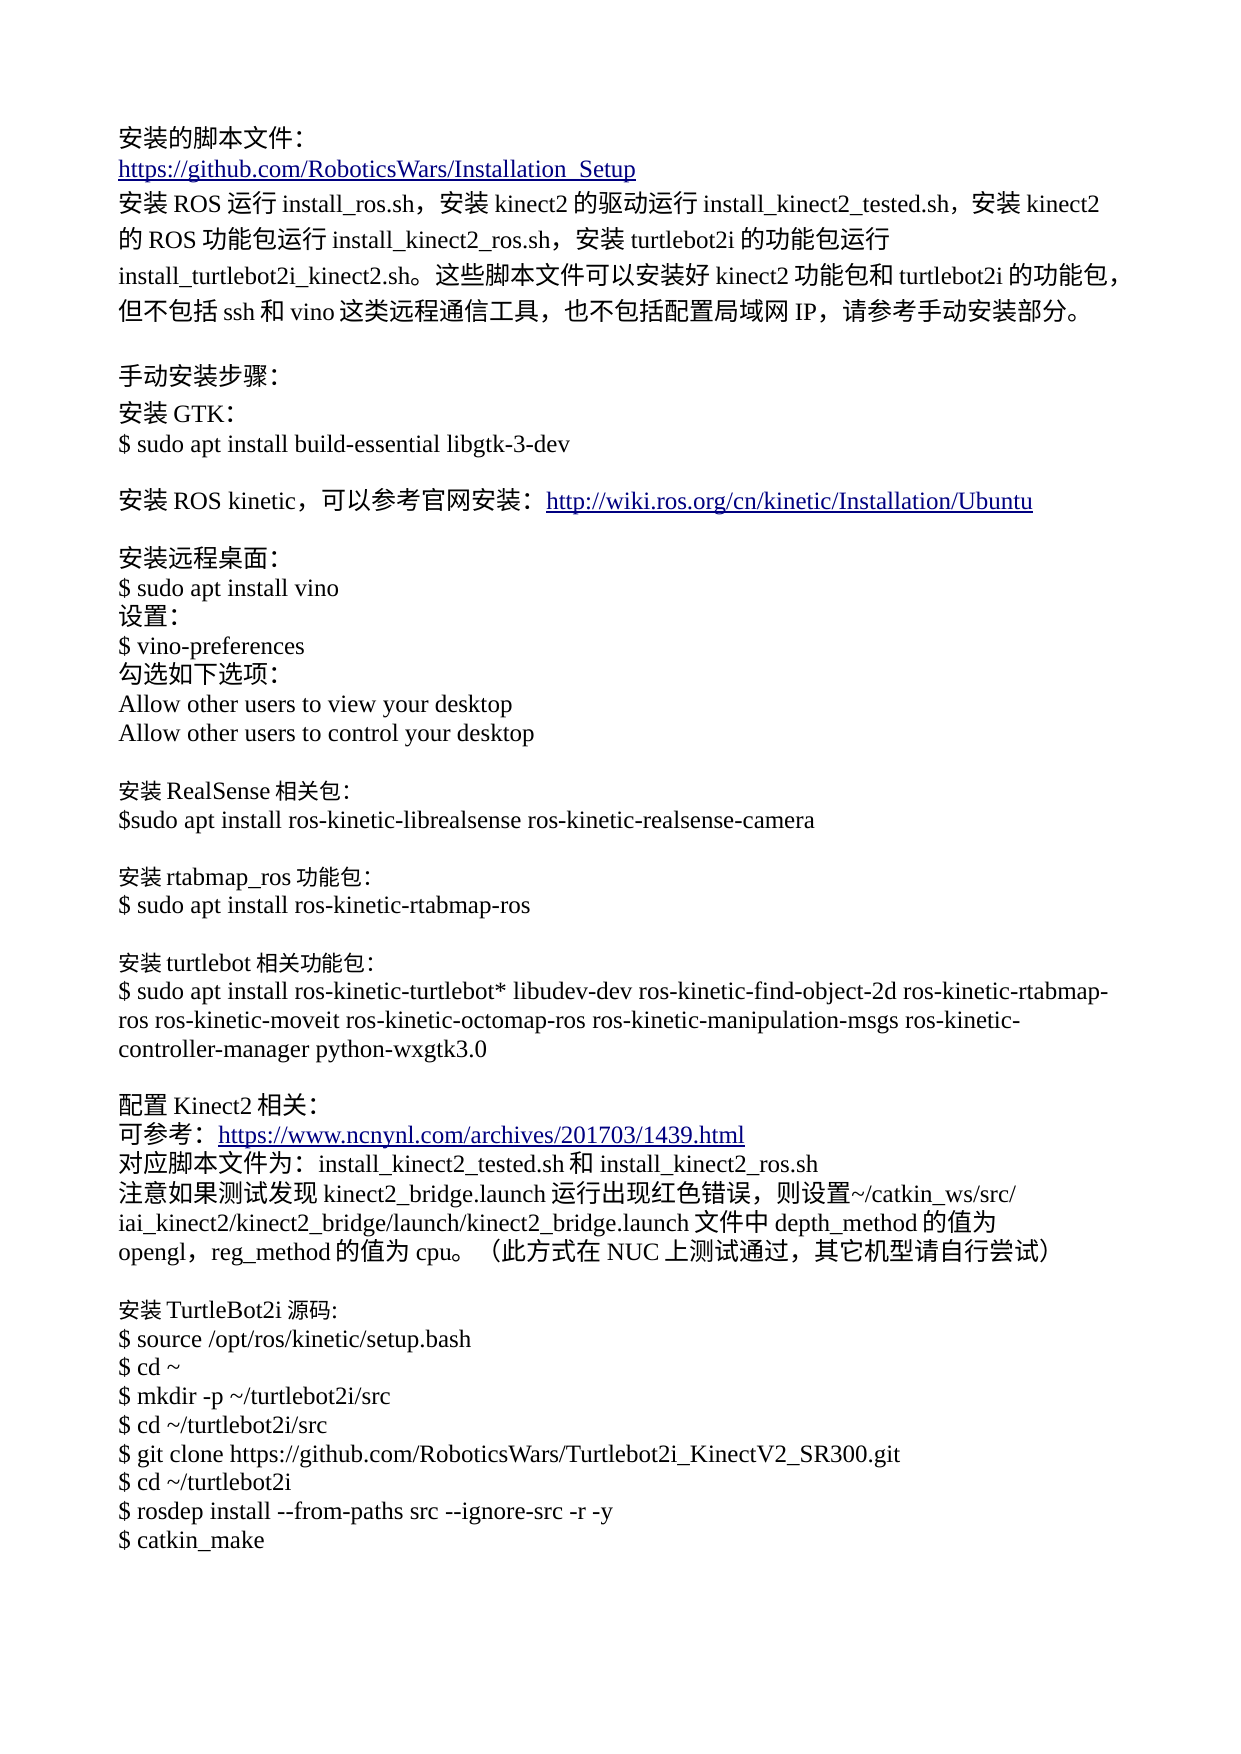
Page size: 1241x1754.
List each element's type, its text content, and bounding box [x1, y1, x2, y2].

text 安装ROS运行install_ros.sh，安装kinect2的驱动运行install_kinect2_tested.sh，安装kinect2的ROS功能包运行install_kinect2_ros.sh，安装turtlebot2i的功能包运行install_turtlebot2i_kinect2.sh。这些脚本文件可以安装好kinect2功能包和turtlebot2i的功能包，但不包括ssh和vino这类远程通信工具，也不包括配置局域网IP，请参考手动安装部分。 [118, 183, 1122, 328]
text 安装turtlebot相关功能包： [118, 948, 1122, 976]
text $ mkdir -p ~/turtlebot2i/src [118, 1381, 1122, 1410]
text $ sudo apt install build-essential libgtk-3-dev [118, 429, 1122, 458]
text 设置： [118, 602, 1122, 631]
text $ rosdep install --from-paths src --ignore-src -r -y [118, 1496, 1122, 1525]
text 安装TurtleBot2i源码: [118, 1295, 1122, 1324]
text $ cd ~/turtlebot2i [118, 1467, 1122, 1496]
text 安装的脚本文件： [118, 118, 1122, 154]
text Allow other users to view your desktop [118, 689, 1122, 718]
text $ sudo apt install ros-kinetic-rtabmap-ros [118, 891, 1122, 919]
text $ sudo apt install ros-kinetic-turtlebot* libudev-dev ros-kinetic-find-object-2d ros-kinetic-rtabmap-ros ros-kinetic-moveit ros-kinetic-octomap-ros ros-kinetic-manipulation-msgs ros-kinetic-controller-manager python-wxgtk3.0 [118, 976, 1122, 1063]
text Allow other users to control your desktop [118, 718, 1122, 747]
text $ cd ~ [118, 1352, 1122, 1381]
text $ sudo apt install vino [118, 573, 1122, 602]
text $ git clone https://github.com/RoboticsWars/Turtlebot2i_KinectV2_SR300.git [118, 1439, 1122, 1467]
text 配置Kinect2相关： [118, 1091, 1122, 1120]
text 对应脚本文件为：install_kinect2_tested.sh和install_kinect2_ros.sh [118, 1149, 1122, 1179]
text 手动安装步骤： [118, 357, 1122, 393]
text $ vino-preferences [118, 631, 1122, 660]
text $sudo apt install ros-kinetic-librealsense ros-kinetic-realsense-camera [118, 805, 1122, 833]
text 可参考：https://www.ncnynl.com/archives/201703/1439.html [118, 1120, 1122, 1149]
text 安装远程桌面： [118, 544, 1122, 573]
text 安装ROS kinetic，可以参考官网安装：http://wiki.ros.org/cn/kinetic/Installation/Ubuntu [118, 486, 1122, 516]
text $ catkin_make [118, 1525, 1122, 1554]
text https://github.com/RoboticsWars/Installation_Setup [118, 154, 1122, 183]
text 安装RealSense相关包： [118, 776, 1122, 805]
text 勾选如下选项： [118, 660, 1122, 689]
text $ cd ~/turtlebot2i/src [118, 1410, 1122, 1439]
text 注意如果测试发现kinect2_bridge.launch运行出现红色错误，则设置~/catkin_ws/src/iai_kinect2/kinect2_bridge/launch/kinect2_bridge.launch文件中depth_method的值为opengl，reg_method的值为cpu。（此方式在NUC上测试通过，其它机型请自行尝试） [118, 1179, 1122, 1267]
text 安装GTK： [118, 393, 1122, 429]
text 安装rtabmap_ros功能包： [118, 862, 1122, 891]
text $ source /opt/ros/kinetic/setup.bash [118, 1324, 1122, 1352]
